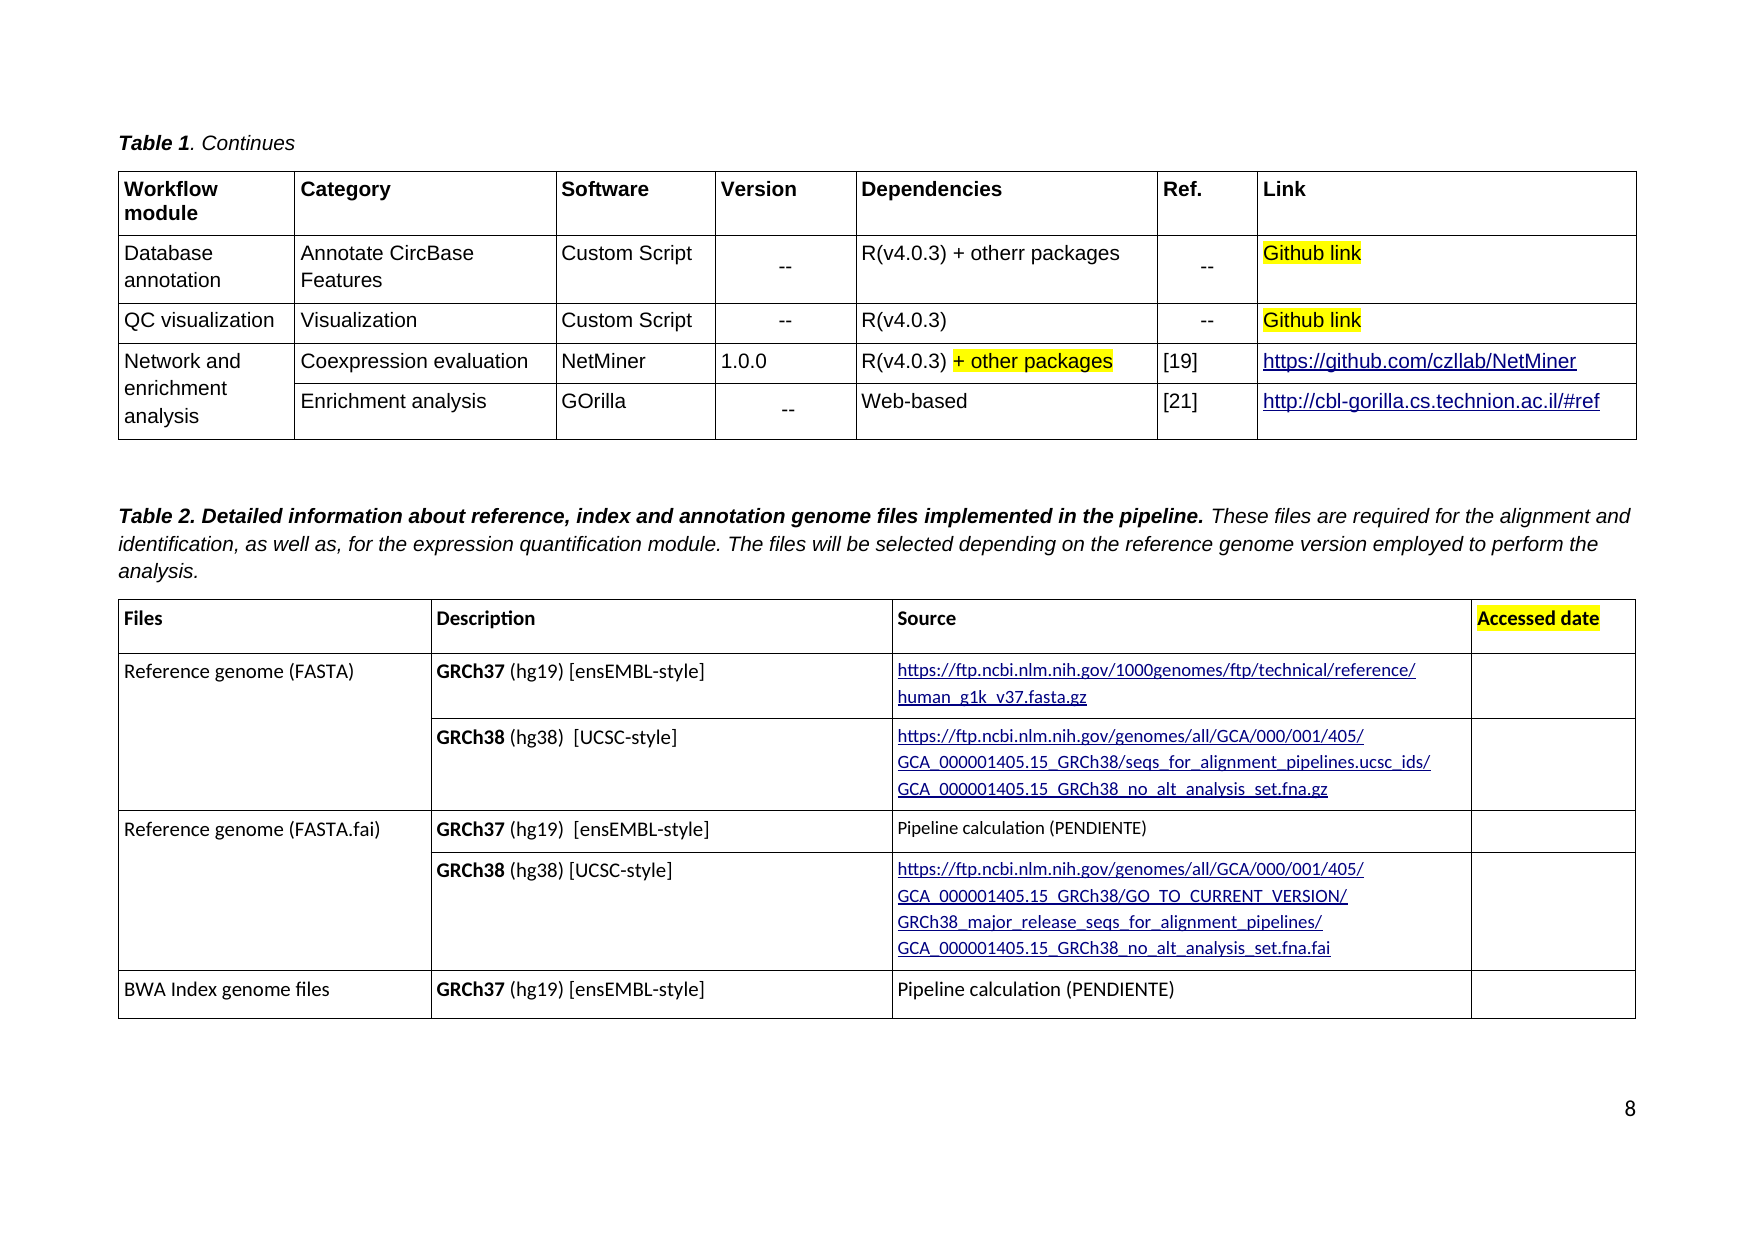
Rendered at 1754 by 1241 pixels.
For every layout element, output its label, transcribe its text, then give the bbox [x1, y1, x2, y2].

table_cell [1472, 654, 1635, 718]
table_cell [21]⁠ [1158, 384, 1257, 439]
table_header Dependencies [857, 172, 1157, 235]
table_header Source [893, 600, 1471, 653]
table_cell GRCh38 (hg38) [UCSC-style] [432, 719, 892, 810]
table_header Workflow module [119, 172, 294, 235]
table_cell GRCh38 (hg38) [UCSC-style] [432, 853, 892, 970]
table_cell R(v4.0.3) [857, 304, 1157, 343]
table_cell Web-based [857, 384, 1157, 439]
table_cell Github link [1258, 304, 1636, 343]
table_cell [19]⁠ [1158, 344, 1257, 383]
text Table 1. Continues [118, 131, 1636, 154]
table_cell Enrichment analysis [295, 384, 556, 439]
table_cell Custom Script [557, 304, 715, 343]
table_header Accessed date [1472, 600, 1635, 653]
table_cell Pipeline calculation (PENDIENTE) [893, 971, 1471, 1018]
table_cell [1472, 971, 1635, 1018]
table_header Category [295, 172, 556, 235]
table_cell [1472, 853, 1635, 970]
table_cell -- [716, 304, 856, 343]
table_cell [1472, 719, 1635, 810]
table_cell Reference genome (FASTA) [119, 654, 431, 810]
table_cell NetMiner [557, 344, 715, 383]
table_cell Annotate CircBase Features [295, 236, 556, 302]
table_cell https://ftp.ncbi.nlm.nih.gov/genomes/all/GCA/000/001/405/GCA_000001405.15_GRCh38/GO_TO_CURRENT_VERSION/GRCh38_major_release_seqs_for_alignment_pipelines/GCA_000001405.15_GRCh38_no_alt_analysis_set.fna.fai [893, 853, 1471, 970]
table_cell BWA Index genome files [119, 971, 431, 1018]
table_cell Coexpression evaluation [295, 344, 556, 383]
table_cell http://cbl-gorilla.cs.technion.ac.il/#ref [1258, 384, 1636, 439]
table_cell R(v4.0.3) + otherr packages [857, 236, 1157, 302]
table_cell [1472, 811, 1635, 852]
table_header Link [1258, 172, 1636, 235]
table_cell -- [716, 236, 856, 302]
table_cell https://ftp.ncbi.nlm.nih.gov/genomes/all/GCA/000/001/405/GCA_000001405.15_GRCh38/seqs_for_alignment_pipelines.ucsc_ids/GCA_000001405.15_GRCh38_no_alt_analysis_set.fna.gz [893, 719, 1471, 810]
table_cell 1.0.0 [716, 344, 856, 383]
table_cell GOrilla [557, 384, 715, 439]
table_cell https://ftp.ncbi.nlm.nih.gov/1000genomes/ftp/technical/reference/human_g1k_v37.fasta.gz [893, 654, 1471, 718]
table_cell Database annotation [119, 236, 294, 302]
table_header Ref. [1158, 172, 1257, 235]
table_cell Visualization [295, 304, 556, 343]
table_header Description [432, 600, 892, 653]
text Table 2. Detailed information about reference, index and annotation genome files implemented in the pipeline. These files are required for the alignment and identification, as well as, for the expression quantification module. The files will be selected depending on the reference genome version employed to perform the analysis. [118, 504, 1636, 583]
table_cell Custom Script [557, 236, 715, 302]
table_cell GRCh37 (hg19) [ensEMBL-style] [432, 971, 892, 1018]
table_cell R(v4.0.3) + other packages [857, 344, 1157, 383]
table_cell QC visualization [119, 304, 294, 343]
table_header Version [716, 172, 856, 235]
table_cell Reference genome (FASTA.fai) [119, 811, 431, 970]
table_cell Github link [1258, 236, 1636, 302]
table_header Software [557, 172, 715, 235]
table_cell Pipeline calculation (PENDIENTE) [893, 811, 1471, 852]
table_cell Network and enrichment analysis [119, 344, 294, 439]
table_cell GRCh37 (hg19) [ensEMBL-style] [432, 654, 892, 718]
table_cell -- [716, 384, 856, 439]
table_cell https://github.com/czllab/NetMiner [1258, 344, 1636, 383]
table_cell GRCh37 (hg19) [ensEMBL-style] [432, 811, 892, 852]
table_cell -- [1158, 236, 1257, 302]
table_cell -- [1158, 304, 1257, 343]
table_header Files [119, 600, 431, 653]
